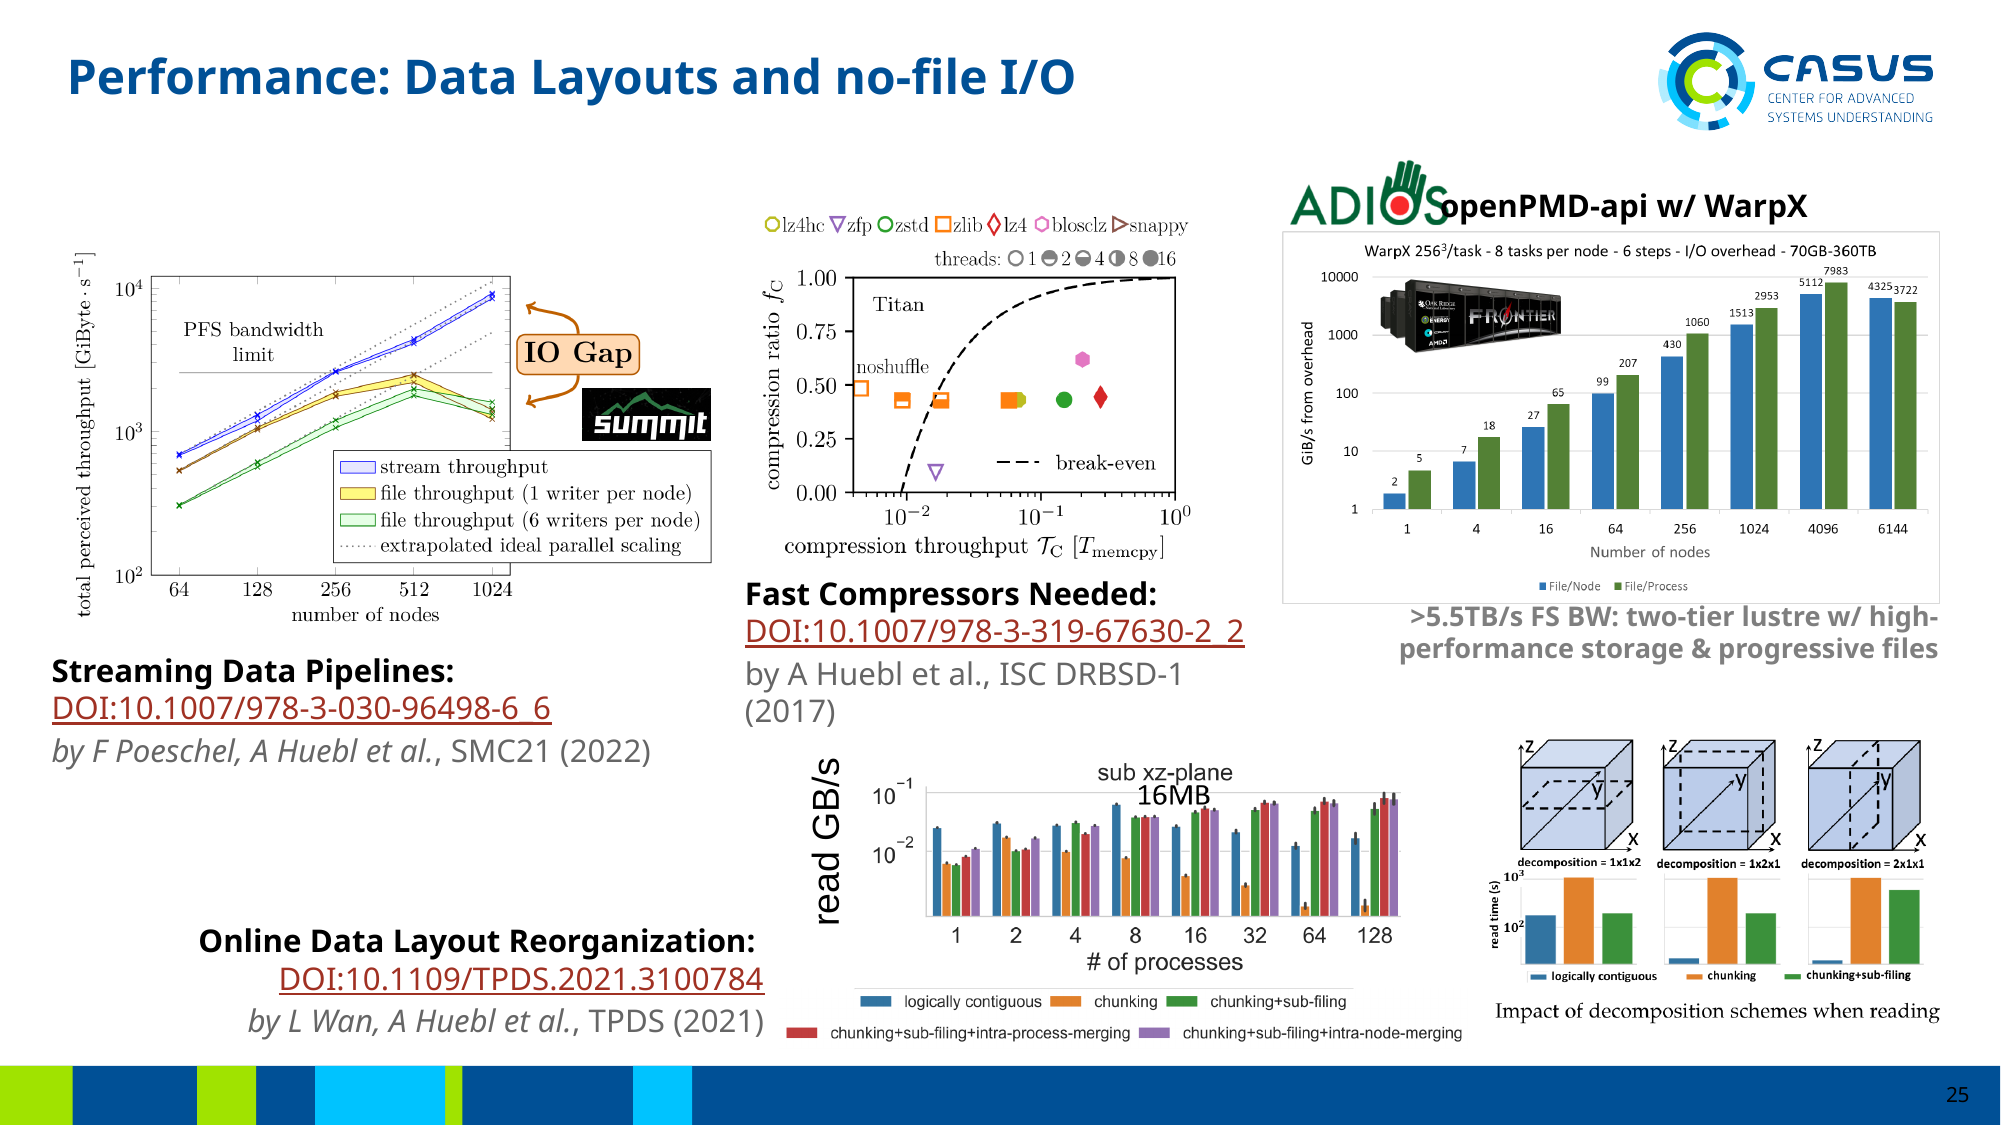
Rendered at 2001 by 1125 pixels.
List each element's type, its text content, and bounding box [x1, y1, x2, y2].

text_box Streaming Data Pipelines: DOI:10.1007/978-3-030-96498-6_6 by F Poeschel, A Huebl et al., SMC21 (2022) [36, 636, 768, 784]
picture [742, 204, 1200, 570]
text_box Online Data Layout Reorganization: DOI:10.1109/TPDS.2021.3100784 by L Wan, A Huebl et al., TPDS (2021) [66, 906, 780, 1054]
picture [868, 758, 1403, 976]
picture [780, 717, 1978, 1049]
picture [1285, 156, 1451, 229]
text_box Fast Compressors Needed: DOI:10.1007/978-3-319-67630-2_2 by A Huebl et al., ISC DRBSD-1 (2017) [729, 558, 1293, 745]
picture [1282, 231, 1940, 604]
text_box read GB/s [786, 745, 862, 951]
text_box openPMD-api w/ WarpX [1372, 171, 1824, 239]
text_box >5.5TB/s FS BW: two-tier lustre w/ high-performance storage & progressive files [1296, 583, 1954, 679]
title Performance: Data Layouts and no-file I/O [66, 42, 1621, 109]
picture [51, 238, 724, 644]
picture [1658, 32, 1933, 131]
